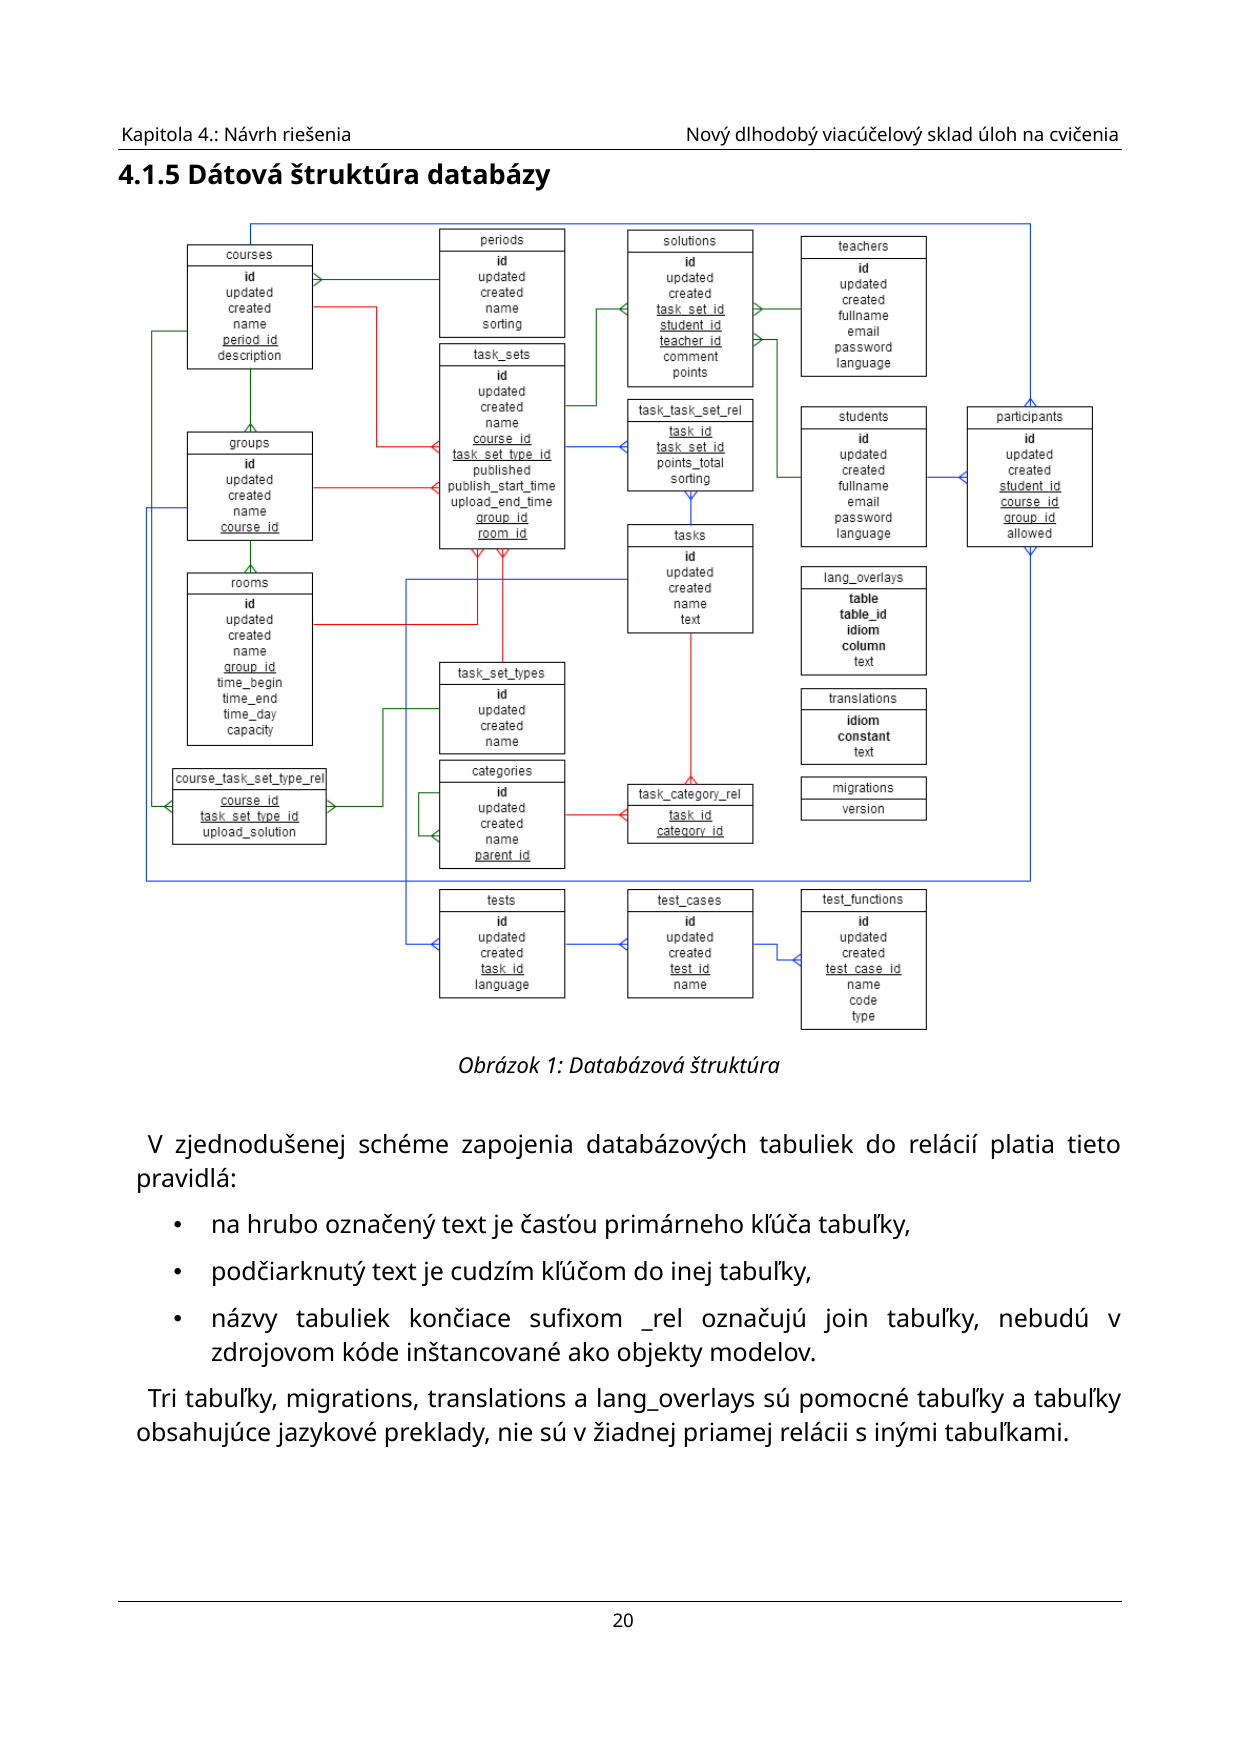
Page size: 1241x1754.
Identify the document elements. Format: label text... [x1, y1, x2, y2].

list podčiarknutý text je cudzím kľúčom do inej tabuľky, [173, 1254, 1122, 1288]
list názvy tabuliek končiace sufixom _rel označujú join tabuľky, nebudú v zdrojovom kóde inštancované ako objekty modelov. [173, 1300, 1122, 1368]
text Obrázok 1: Databázová štruktúra [127, 1051, 1113, 1080]
subtitle Dátová štruktúra databázy [118, 156, 1122, 192]
text V zjednodušenej schéme zapojenia databázových tabuliek do relácií platia tieto pravidlá: [136, 1127, 1122, 1195]
text Tri tabuľky, migrations, translations a lang_overlays sú pomocné tabuľky a tabuľky obsahujúce jazykové preklady, nie sú v žiadnej priamej relácii s inými tabuľkami. [136, 1381, 1122, 1449]
picture [127, 217, 1114, 1051]
list na hrubo označený text je časťou primárneho kľúča tabuľky, [173, 1207, 1122, 1241]
